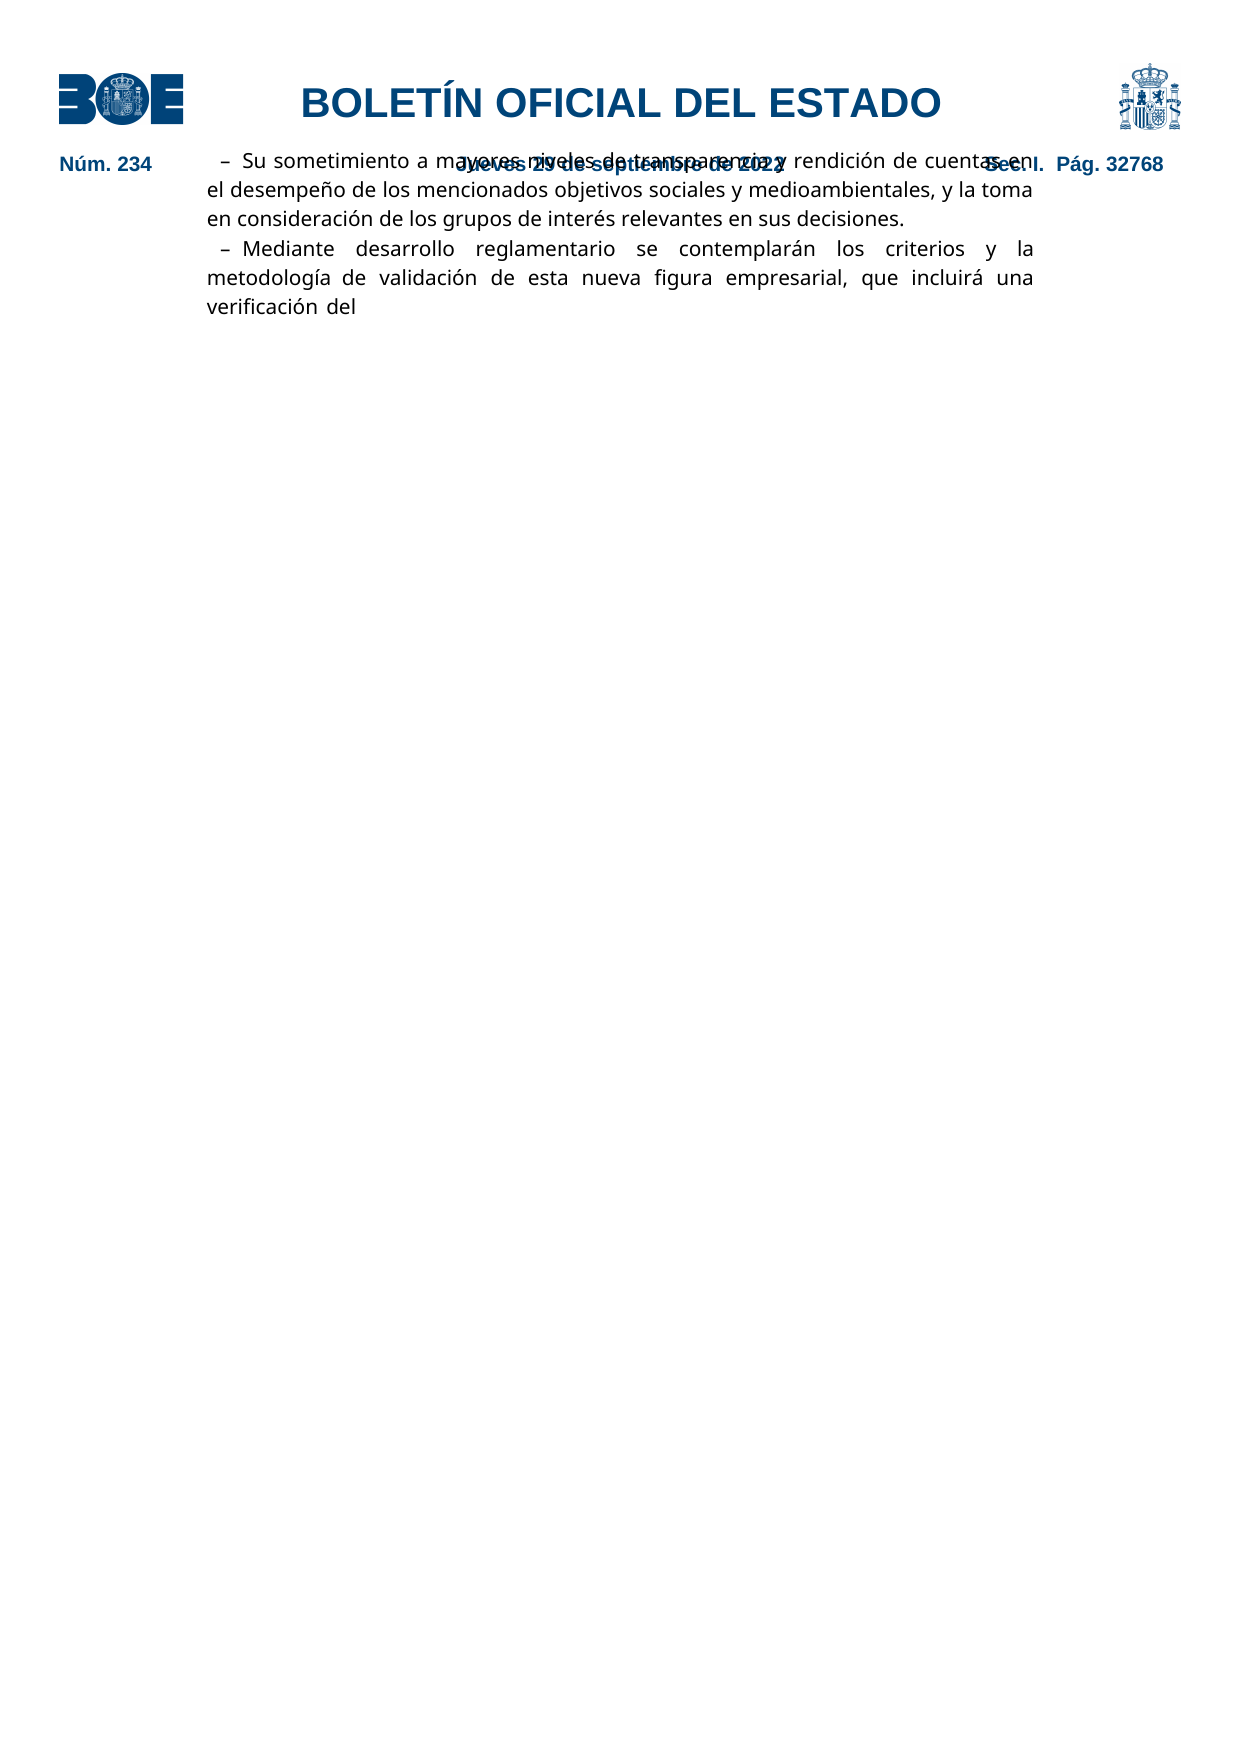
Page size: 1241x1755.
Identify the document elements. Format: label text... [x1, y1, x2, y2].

list Mediante desarrollo reglamentario se contemplarán los criterios y la metodología de validación de esta nueva figura empresarial, que incluirá una verificación del [184, 234, 1034, 321]
list Su sometimiento a mayores niveles de transparencia y rendición de cuentas en el desempeño de los mencionados objetivos sociales y medioambientales, y la toma en consideración de los grupos de interés relevantes en sus decisiones. [184, 146, 1034, 233]
